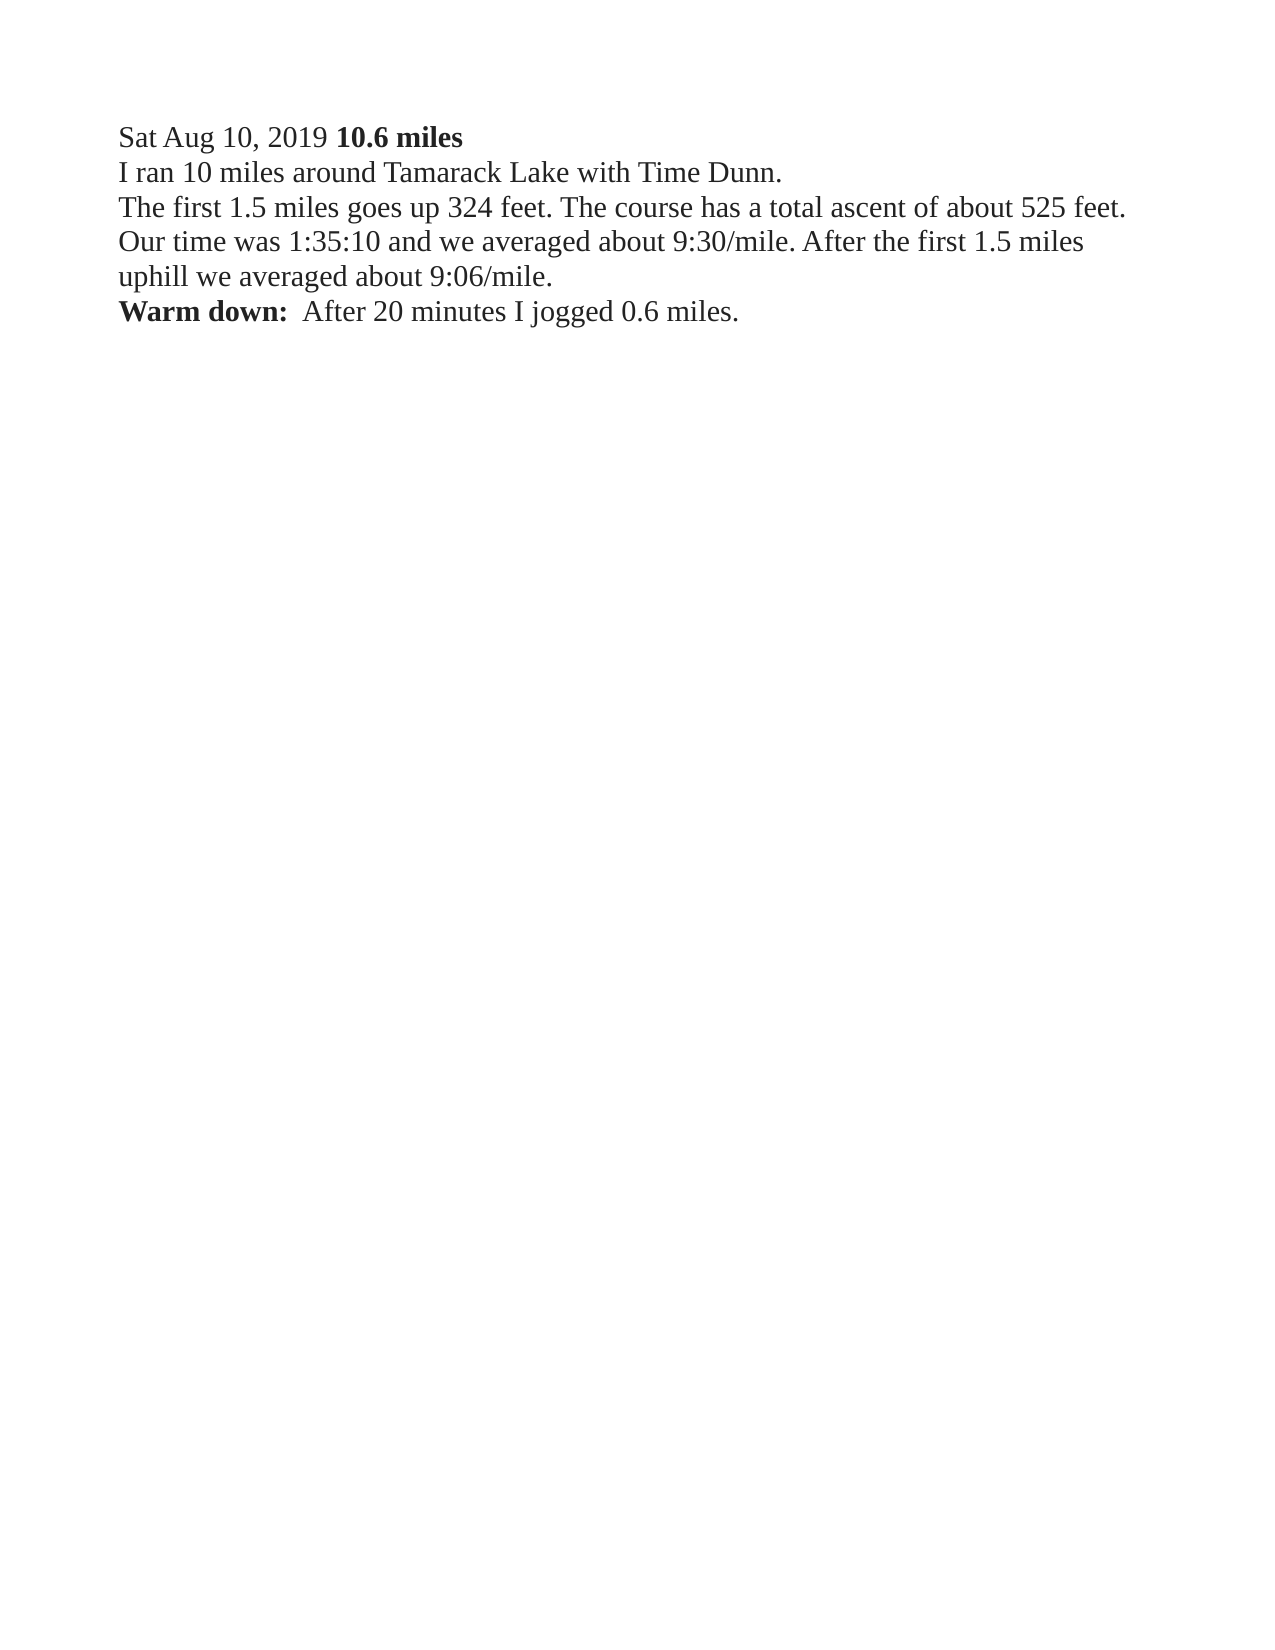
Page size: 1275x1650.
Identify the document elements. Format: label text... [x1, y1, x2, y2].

text I ran 10 miles around Tamarack Lake with Time Dunn. [118, 154, 1161, 189]
text Warm down: After 20 minutes I jogged 0.6 miles. [118, 293, 1161, 327]
text Sat Aug 10, 2019 10.6 miles [118, 118, 1161, 154]
text The first 1.5 miles goes up 324 feet. The course has a total ascent of about 525 feet. Our time was 1:35:10 and we averaged about 9:30/mile. After the first 1.5 miles uphill we averaged about 9:06/mile. [118, 189, 1161, 293]
